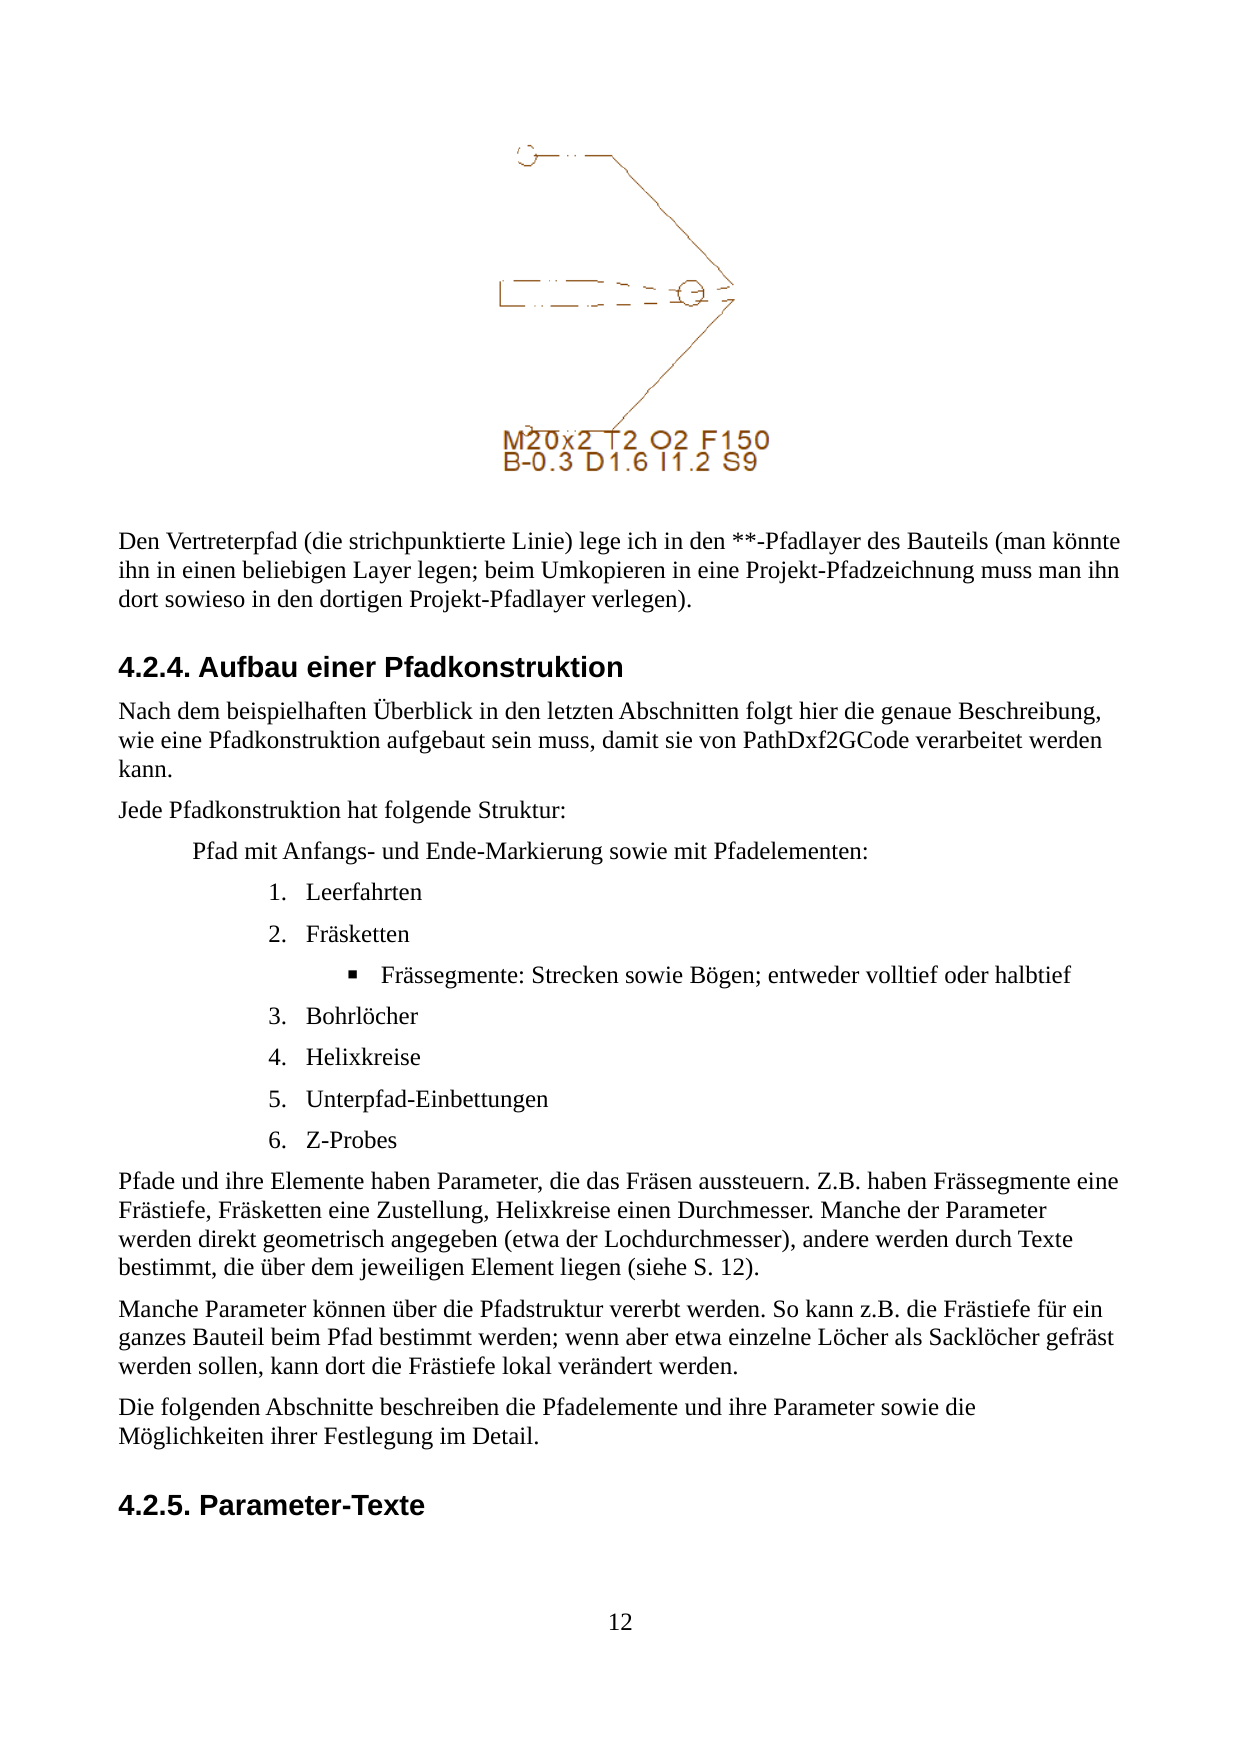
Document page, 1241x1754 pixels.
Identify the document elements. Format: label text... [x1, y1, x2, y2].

list Unterpfad-Einbettungen [268, 1084, 1122, 1112]
text Pfade und ihre Elemente haben Parameter, die das Fräsen aussteuern. Z.B. haben Frässegmente eine Frästiefe, Fräsketten eine Zustellung, Helixkreise einen Durchmesser. Manche der Parameter werden direkt geometrisch angegeben (etwa der Lochdurchmesser), andere werden durch Texte bestimmt, die über dem jeweiligen Element liegen (siehe S. 12). [118, 1166, 1122, 1281]
subtitle 4.2.4. Aufbau einer Pfadkonstruktion [118, 650, 1122, 684]
list Frässegmente: Strecken sowie Bögen; entweder volltief oder halbtief [343, 960, 1122, 989]
list Bohrlöcher [268, 1001, 1122, 1030]
list Helixkreise [268, 1042, 1122, 1071]
text Den Vertreterpfad (die strichpunktierte Linie) lege ich in den **-Pfadlayer des Bauteils (man könnte ihn in einen beliebigen Layer legen; beim Umkopieren in eine Projekt-Pfadzeichnung muss man ihn dort sowieso in den dortigen Projekt-Pfadlayer verlegen). [118, 526, 1122, 613]
list Leerfahrten [268, 877, 1122, 906]
text Pfad mit Anfangs- und Ende-Markierung sowie mit Pfadelementen: [192, 836, 1122, 865]
text Die folgenden Abschnitte beschreiben die Pfadelemente und ihre Parameter sowie die Möglichkeiten ihrer Festlegung im Detail. [118, 1392, 1122, 1450]
list Z-Probes [268, 1125, 1122, 1154]
text Nach dem beispielhaften Überblick in den letzten Abschnitten folgt hier die genaue Beschreibung, wie eine Pfadkonstruktion aufgebaut sein muss, damit sie von PathDxf2GCode verarbeitet werden kann. [118, 696, 1122, 782]
picture [440, 118, 801, 486]
text Jede Pfadkonstruktion hat folgende Struktur: [118, 795, 1122, 824]
list Fräsketten [268, 919, 1122, 947]
text Manche Parameter können über die Pfadstruktur vererbt werden. So kann z.B. die Frästiefe für ein ganzes Bauteil beim Pfad bestimmt werden; wenn aber etwa einzelne Löcher als Sacklöcher gefräst werden sollen, kann dort die Frästiefe lokal verändert werden. [118, 1294, 1122, 1380]
subtitle 4.2.5. Parameter-Texte [118, 1487, 1122, 1521]
